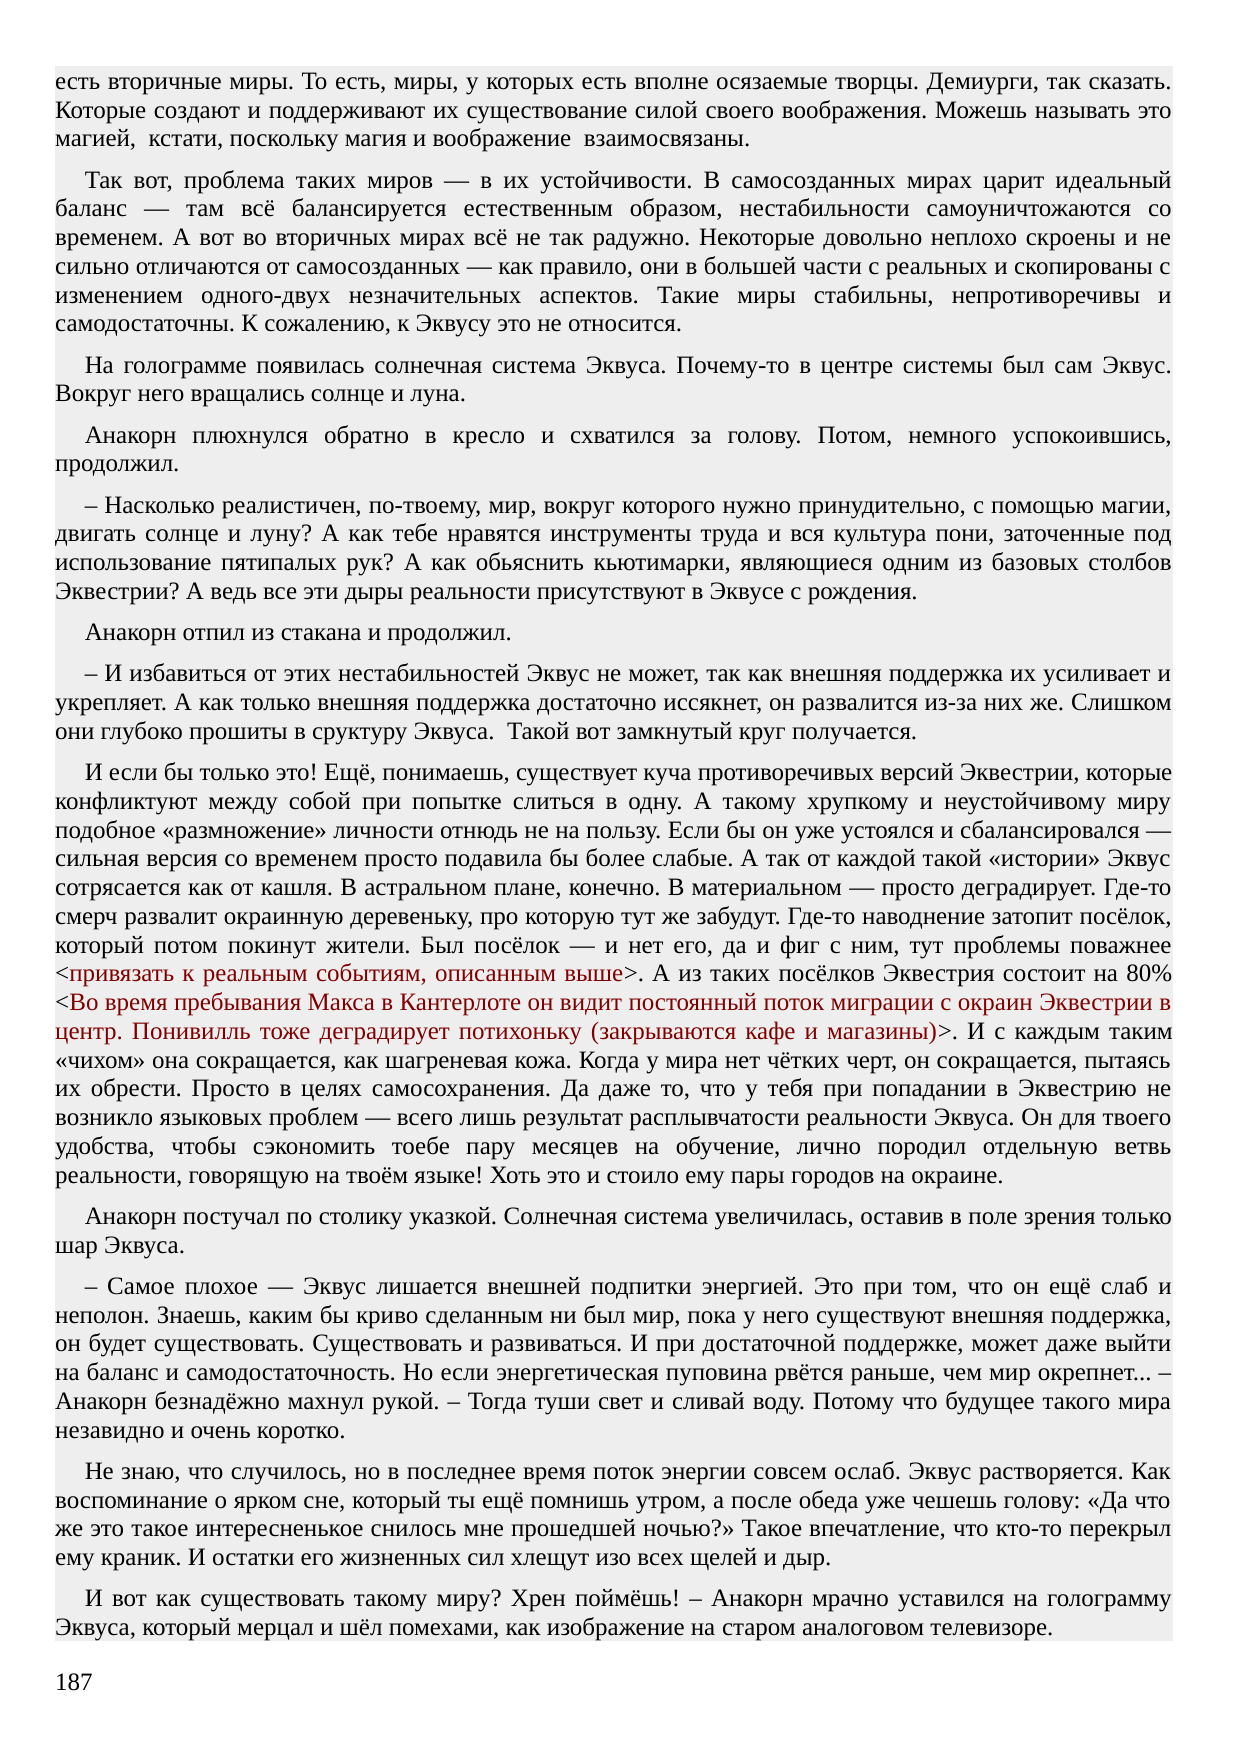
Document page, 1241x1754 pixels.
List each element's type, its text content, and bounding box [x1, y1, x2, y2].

text Анакорн отпил из стакана и продолжил. [55, 617, 1173, 646]
text есть вторичные миры. То есть, миры, у которых есть вполне осязаемые творцы. Демиурги, так сказать. Которые создают и поддерживают их существование силой своего воображения. Можешь называть это магией, кстати, поскольку магия и воображение взаимосвязаны. [55, 66, 1173, 152]
text Так вот, проблема таких миров — в их устойчивости. В самосозданных мирах царит идеальный баланс — там всё балансируется естественным образом, нестабильности самоуничтожаются со временем. А вот во вторичных мирах всё не так радужно. Некоторые довольно неплохо скроены и не сильно отличаются от самосозданных — как правило, они в большей части с реальных и скопированы с изменением одного-двух незначительных аспектов. Такие миры стабильны, непротиворечивы и самодостаточны. К сожалению, к Эквусу это не относится. [55, 165, 1173, 337]
text – И избавиться от этих нестабильностей Эквус не может, так как внешняя поддержка их усиливает и укрепляет. А как только внешняя поддержка достаточно иссякнет, он развалится из-за них же. Слишком они глубоко прошиты в сруктуру Эквуса. Такой вот замкнутый круг получается. [55, 658, 1173, 745]
text Анакорн постучал по столику указкой. Солнечная система увеличилась, оставив в поле зрения только шар Эквуса. [55, 1201, 1173, 1258]
text – Насколько реалистичен, по-твоему, мир, вокруг которого нужно принудительно, с помощью магии, двигать солнце и луну? А как тебе нравятся инструменты труда и вся культура пони, заточенные под использование пятипалых рук? А как обьяснить кьютимарки, являющиеся одним из базовых столбов Эквестрии? А ведь все эти дыры реальности присутствуют в Эквусе с рождения. [55, 490, 1173, 605]
text И если бы только это! Ещё, понимаешь, существует куча противоречивых версий Эквестрии, которые конфликтуют между собой при попытке слиться в одну. А такому хрупкому и неустойчивому миру подобное «размножение» личности отнюдь не на пользу. Если бы он уже устоялся и сбалансировался — сильная версия со временем просто подавила бы более слабые. А так от каждой такой «истории» Эквус сотрясается как от кашля. В астральном плане, конечно. В материальном — просто деградирует. Где-то смерч развалит окраинную деревеньку, про которую тут же забудут. Где-то наводнение затопит посёлок, который потом покинут жители. Был посёлок — и нет его, да и фиг с ним, тут проблемы поважнее <привязать к реальным событиям, описанным выше>. А из таких посёлков Эквестрия состоит на 80% <Во время пребывания Макса в Кантерлоте он видит постоянный поток миграции с окраин Эквестрии в центр. Понивилль тоже деградирует потихоньку (закрываются кафе и магазины)>. И с каждым таким «чихом» она сокращается, как шагреневая кожа. Когда у мира нет чётких черт, он сокращается, пытаясь их обрести. Просто в целях самосохранения. Да даже то, что у тебя при попадании в Эквестрию не возникло языковых проблем — всего лишь результат расплывчатости реальности Эквуса. Он для твоего удобства, чтобы сэкономить тоебе пару месяцев на обучение, лично породил отдельную ветвь реальности, говорящую на твоём языке! Хоть это и стоило ему пары городов на окраине. [55, 757, 1173, 1188]
text – Самое плохое — Эквус лишается внешней подпитки энергией. Это при том, что он ещё слаб и неполон. Знаешь, каким бы криво сделанным ни был мир, пока у него существуют внешняя поддержка, он будет существовать. Существовать и развиваться. И при достаточной поддержке, может даже выйти на баланс и самодостаточность. Но если энергетическая пуповина рвётся раньше, чем мир окрепнет... – Анакорн безнадёжно махнул рукой. – Тогда туши свет и сливай воду. Потому что будущее такого мира незавидно и очень коротко. [55, 1271, 1173, 1443]
text Анакорн плюхнулся обратно в кресло и схватился за голову. Потом, немного успокоившись, продолжил. [55, 420, 1173, 477]
text И вот как существовать такому миру? Хрен поймёшь! – Анакорн мрачно уставился на голограмму Эквуса, который мерцал и шёл помехами, как изображение на старом аналоговом телевизоре. [55, 1583, 1173, 1641]
text На голограмме появилась солнечная система Эквуса. Почему-то в центре системы был сам Эквус. Вокруг него вращались солнце и луна. [55, 350, 1173, 407]
text Не знаю, что случилось, но в последнее время поток энергии совсем ослаб. Эквус растворяется. Как воспоминание о ярком сне, который ты ещё помнишь утром, а после обеда уже чешешь голову: «Да что же это такое интересненькое снилось мне прошедшей ночью?» Такое впечатление, что кто-то перекрыл ему краник. И остатки его жизненных сил хлещут изо всех щелей и дыр. [55, 1456, 1173, 1571]
